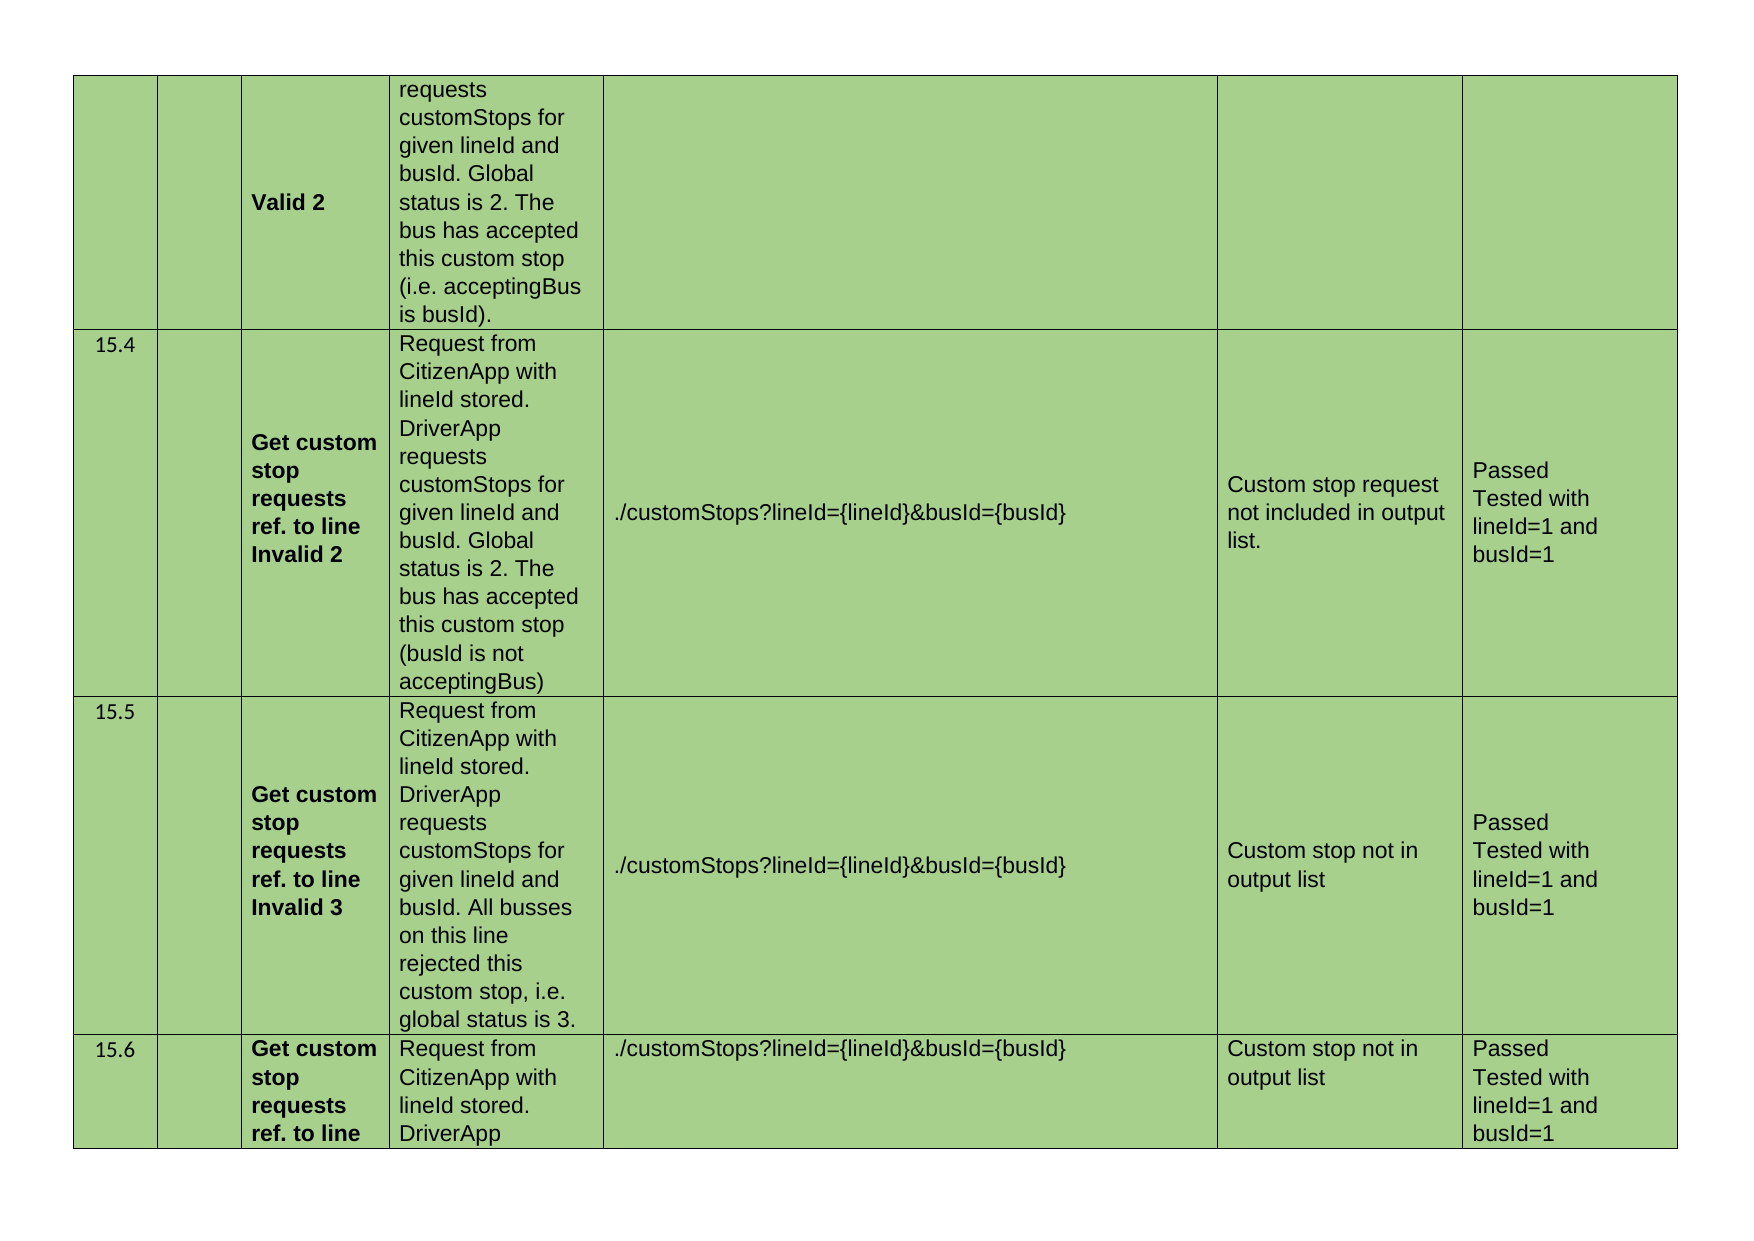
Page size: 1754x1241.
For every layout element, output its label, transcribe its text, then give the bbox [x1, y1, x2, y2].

table_cell Request from CitizenApp with lineId stored. DriverApp [390, 1035, 603, 1148]
table_cell [1218, 76, 1462, 329]
table_cell 15.6 [74, 1035, 157, 1148]
table_cell [1463, 76, 1677, 329]
table_cell Get custom stop requests ref. to line [242, 1035, 389, 1148]
table_cell [604, 76, 1217, 329]
table_cell [158, 76, 241, 329]
table_cell ./customStops?lineId={lineId}&busId={busId} [604, 1035, 1217, 1148]
table_cell [158, 330, 241, 696]
table_cell Request from CitizenApp with lineId stored. DriverApp requests customStops for given lineId and busId. Global status is 2. The bus has accepted this custom stop (busId is not acceptingBus) [390, 330, 603, 696]
table_cell ./customStops?lineId={lineId}&busId={busId} [604, 697, 1217, 1034]
table_cell Request from CitizenApp with lineId stored. DriverApp requests customStops for given lineId and busId. All busses on this line rejected this custom stop, i.e. global status is 3. [390, 697, 603, 1034]
table_cell Get custom stop requests ref. to line Invalid 3 [242, 697, 389, 1034]
table_cell Custom stop not in output list [1218, 1035, 1462, 1148]
table_cell Get custom stop requests ref. to line Invalid 2 [242, 330, 389, 696]
table_cell Custom stop not in output list [1218, 697, 1462, 1034]
table_cell requests customStops for given lineId and busId. Global status is 2. The bus has accepted this custom stop (i.e. acceptingBus is busId). [390, 76, 603, 329]
table_cell Passed Tested with lineId=1 and busId=1 [1463, 1035, 1677, 1148]
table_cell ./customStops?lineId={lineId}&busId={busId} [604, 330, 1217, 696]
table_cell [158, 697, 241, 1034]
table_cell Passed Tested with lineId=1 and busId=1 [1463, 330, 1677, 696]
table_cell Custom stop request not included in output list. [1218, 330, 1462, 696]
table_cell 15.4 [74, 330, 157, 696]
table_cell Valid 2 [242, 76, 389, 329]
table_cell [158, 1035, 241, 1148]
table_cell [74, 76, 157, 329]
table_cell Passed Tested with lineId=1 and busId=1 [1463, 697, 1677, 1034]
table_cell 15.5 [74, 697, 157, 1034]
